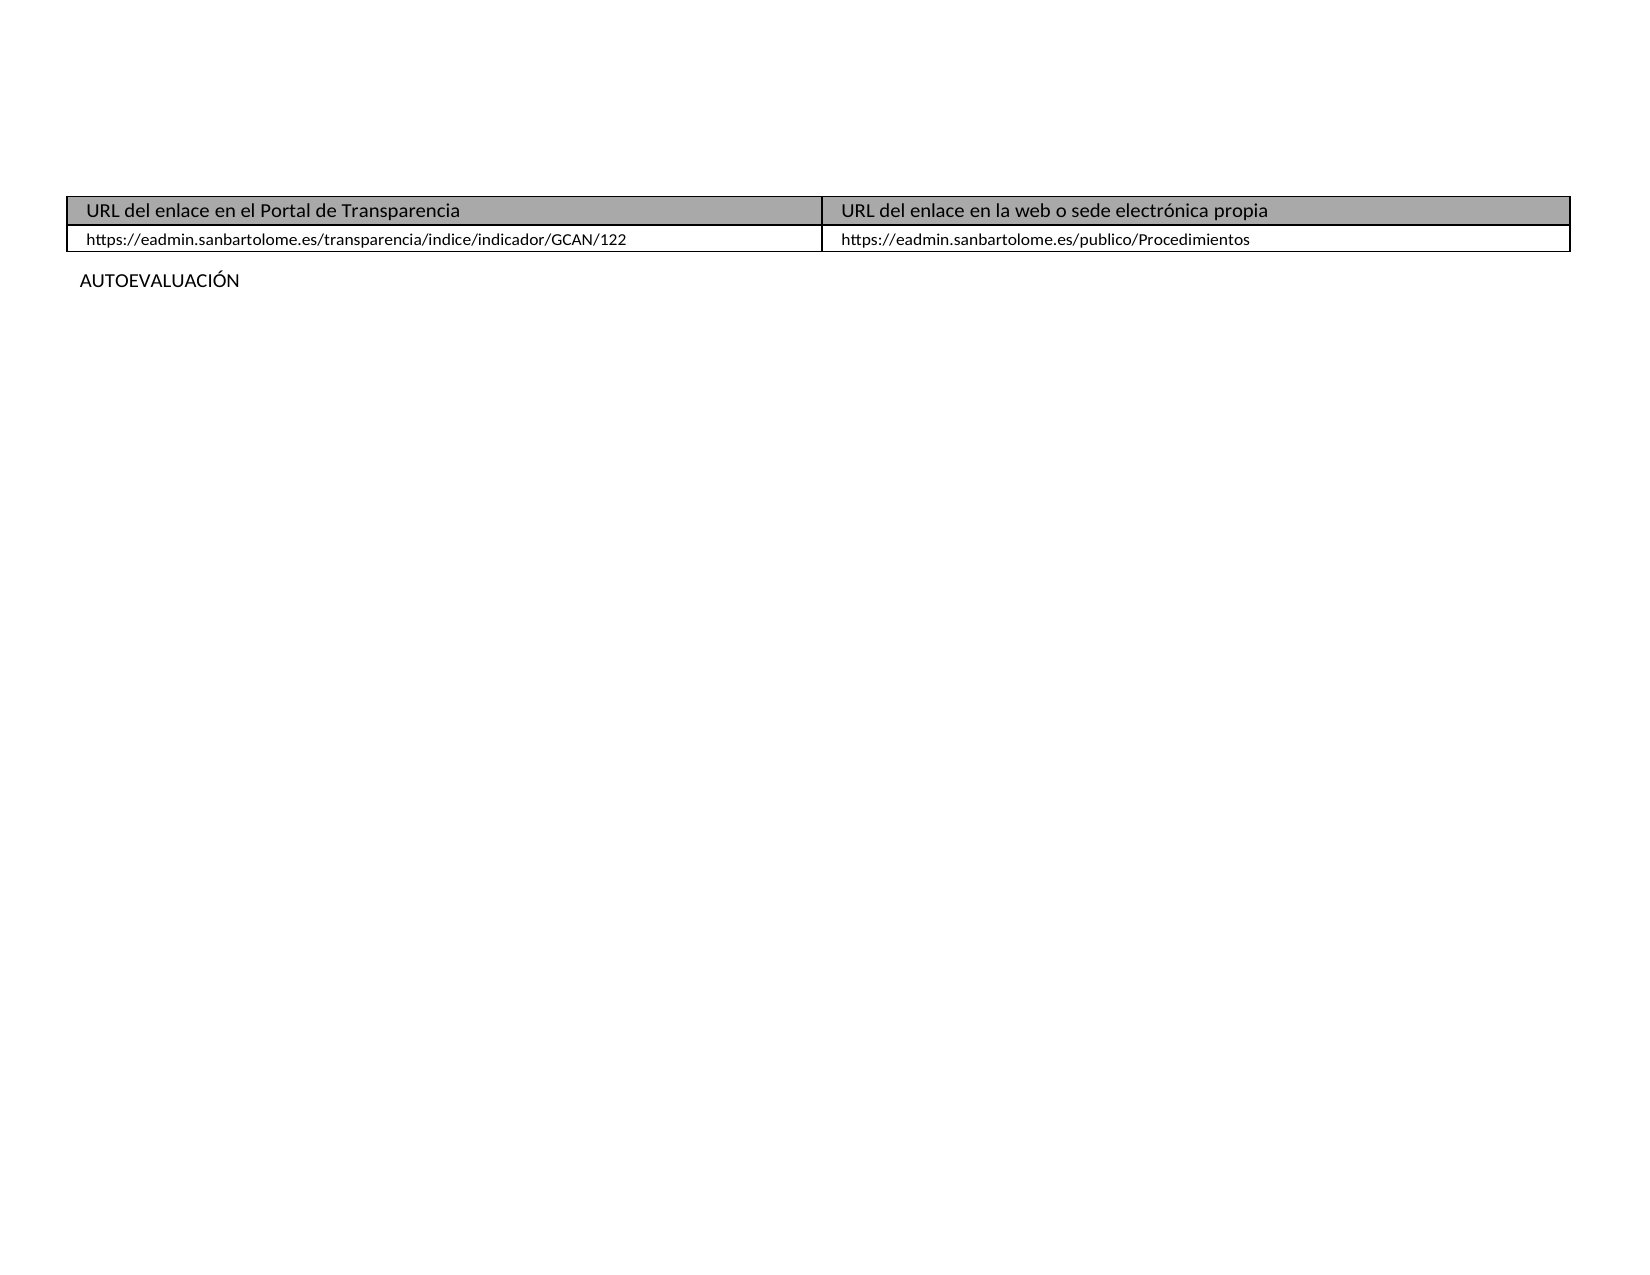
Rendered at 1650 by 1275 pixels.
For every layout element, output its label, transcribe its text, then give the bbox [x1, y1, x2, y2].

table_header URL del enlace en la web o sede electrónica propia [823, 197, 1569, 224]
table_header URL del enlace en el Portal de Transparencia [68, 197, 821, 224]
text AUTOEVALUACIÓN [79, 268, 1594, 293]
table_cell https://eadmin.sanbartolome.es/publico/Procedimientos [823, 226, 1569, 251]
table_cell https://eadmin.sanbartolome.es/transparencia/indice/indicador/GCAN/122 [68, 226, 821, 251]
